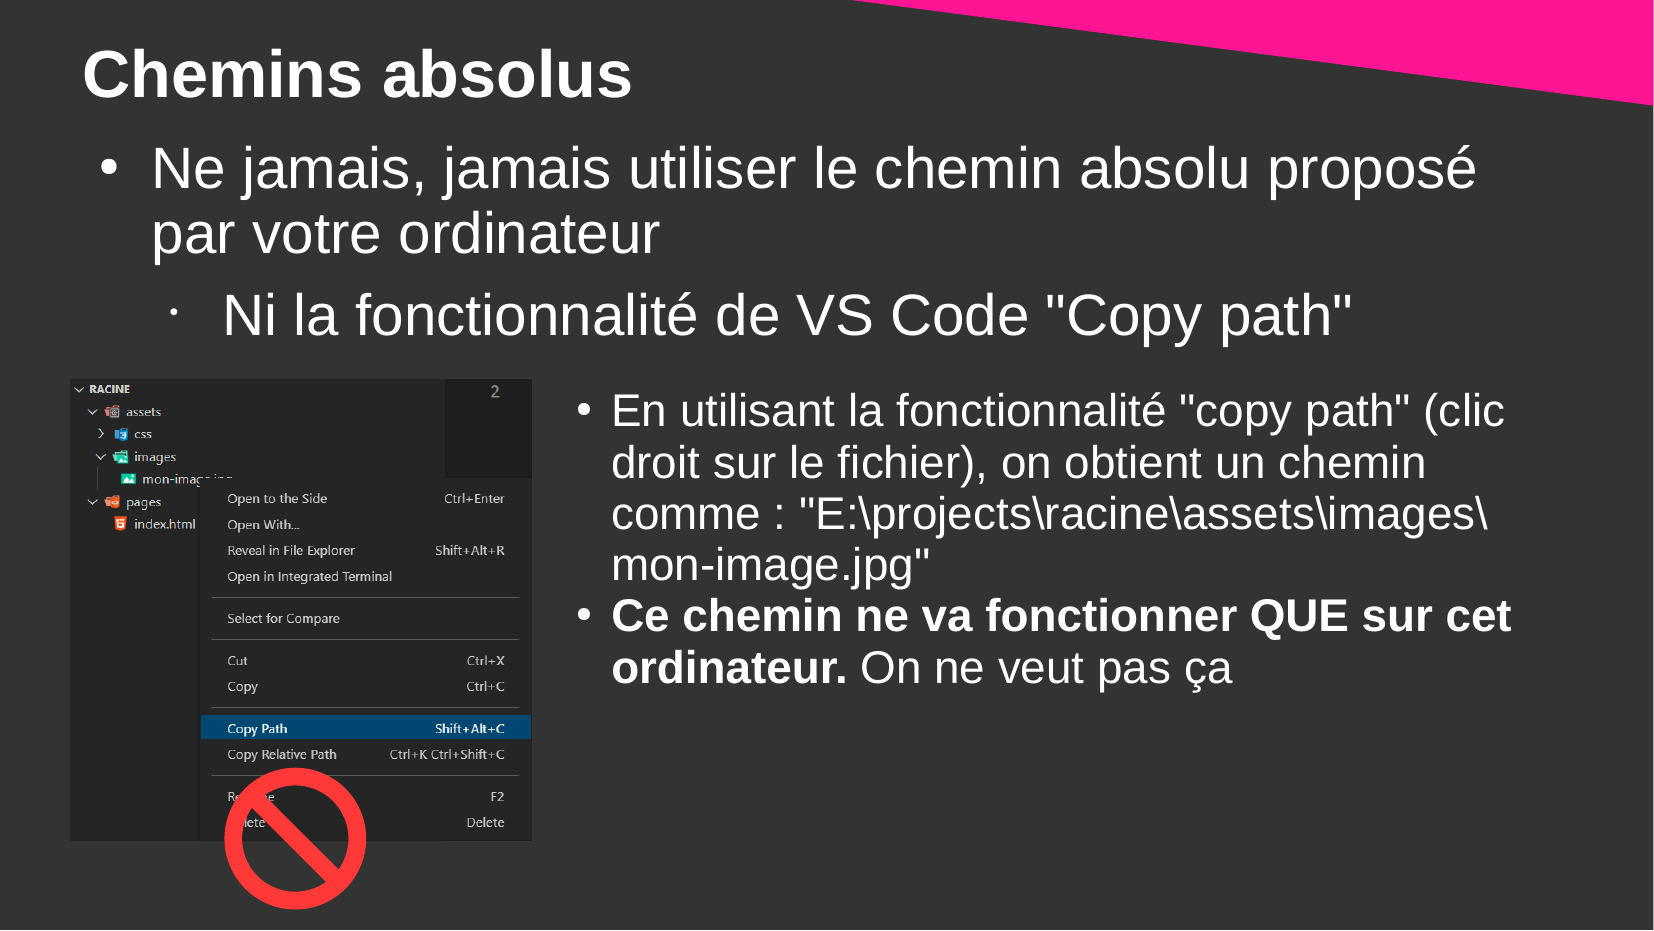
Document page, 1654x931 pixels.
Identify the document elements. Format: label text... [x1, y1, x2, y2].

picture [266, 786, 348, 841]
picture [243, 809, 284, 841]
picture [70, 379, 532, 841]
title Chemins absolus [82, 37, 1571, 122]
list Ne jamais, jamais utiliser le chemin absolu proposé par votre ordinateur Ni la fonctionnalité de VS Code "Copy path" [80, 135, 1546, 497]
text_box En utilisant la fonctionnalité "copy path" (clic droit sur le fichier), on obtient un chemin comme : "E:\projects\racine\assets\images\mon-image.jpg" Ce chemin ne va fonctionner QUE sur cet ordinateur. On ne veut pas ça [561, 377, 1530, 827]
text_box [851, 0, 1654, 106]
text_box [224, 767, 367, 910]
